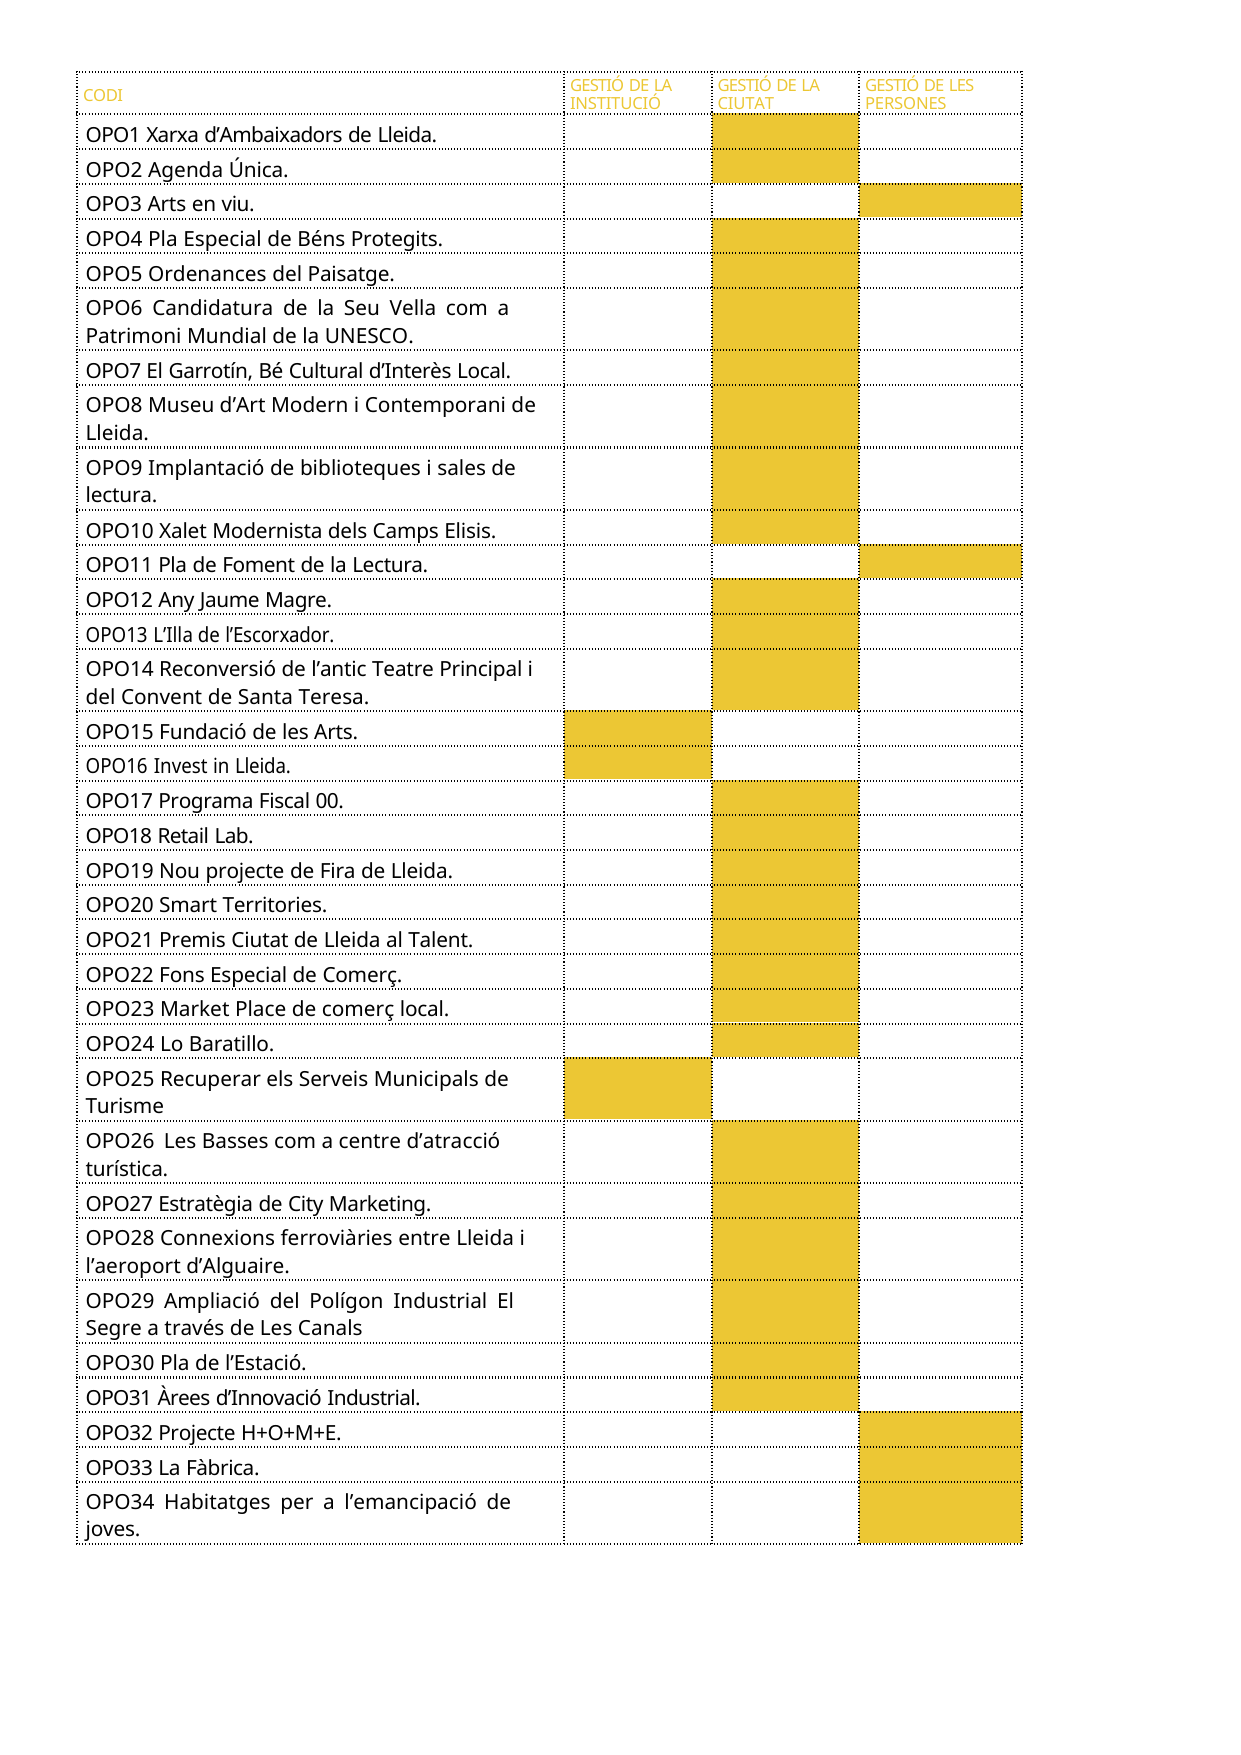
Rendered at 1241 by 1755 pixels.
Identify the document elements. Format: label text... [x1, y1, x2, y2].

table_cell [712, 287, 859, 349]
table_cell OPO14 Reconversió de l’antic Teatre Principal i del Convent de Santa Teresa. [77, 648, 564, 710]
table_cell OPO10 Xalet Modernista dels Camps Elisis. [77, 509, 564, 544]
table_cell [564, 1411, 712, 1446]
table_cell OPO9 Implantació de biblioteques i sales de lectura. [77, 446, 564, 509]
table_cell OPO3 Arts en viu. [77, 183, 564, 217]
table_cell OPO27 Estratègia de City Marketing. [77, 1182, 564, 1217]
table_cell OPO21 Premis Ciutat de Lleida al Talent. [77, 918, 564, 953]
table_cell [564, 509, 712, 544]
table_cell [859, 710, 1022, 745]
table_cell [859, 849, 1022, 884]
table_cell [564, 814, 712, 849]
table_cell [564, 1120, 712, 1182]
table_cell [712, 1279, 859, 1342]
table_cell OPO32 Projecte H+O+M+E. [77, 1411, 564, 1446]
table_cell [859, 148, 1022, 183]
table_cell [564, 918, 712, 953]
table_cell OPO30 Pla de l’Estació. [77, 1342, 564, 1376]
table_cell [712, 849, 859, 884]
table_cell OPO20 Smart Territories. [77, 884, 564, 918]
table_cell [564, 287, 712, 349]
table_cell [564, 1342, 712, 1376]
table_cell OPO17 Programa Fiscal 00. [77, 780, 564, 814]
table_cell [564, 384, 712, 446]
table_cell [564, 349, 712, 384]
table_cell [712, 349, 859, 384]
table_cell [564, 849, 712, 884]
table_cell [564, 1023, 712, 1057]
table_cell [564, 1481, 712, 1543]
table_cell [859, 988, 1022, 1022]
table_cell [712, 884, 859, 918]
table_cell [712, 814, 859, 849]
table_cell [564, 1446, 712, 1481]
table_cell [859, 1217, 1022, 1279]
table_cell [859, 918, 1022, 953]
table_cell OPO11 Pla de Foment de la Lectura. [77, 544, 564, 578]
table_cell [712, 988, 859, 1022]
table_cell OPO25 Recuperar els Serveis Municipals de Turisme [77, 1057, 564, 1119]
table_cell [859, 183, 1022, 217]
table_cell [564, 218, 712, 252]
table_cell [712, 1023, 859, 1057]
table_cell [859, 1342, 1022, 1376]
table_header GESTIÓ DE LES PERSONES [859, 71, 1022, 113]
table_cell [859, 349, 1022, 384]
table_cell OPO31 Àrees d’Innovació Industrial. [77, 1376, 564, 1411]
table_cell [712, 1411, 859, 1446]
table_cell [712, 918, 859, 953]
table_cell [564, 183, 712, 217]
table_cell [859, 1481, 1022, 1543]
table_cell [564, 1279, 712, 1342]
table_cell [859, 1057, 1022, 1119]
table_cell [859, 1411, 1022, 1446]
table_cell OPO18 Retail Lab. [77, 814, 564, 849]
table_cell [712, 953, 859, 988]
table_cell OPO2 Agenda Única. [77, 148, 564, 183]
table_cell [859, 814, 1022, 849]
table_cell [564, 578, 712, 613]
table_cell OPO29 Ampliació del Polígon Industrial El Segre a través de Les Canals [77, 1279, 564, 1342]
table_cell OPO22 Fons Especial de Comerç. [77, 953, 564, 988]
table_cell [859, 1376, 1022, 1411]
table_cell OPO15 Fundació de les Arts. [77, 710, 564, 745]
table_cell [564, 1217, 712, 1279]
table_cell [712, 218, 859, 252]
table_header CODI [77, 71, 564, 113]
table_cell [712, 544, 859, 578]
table_cell [564, 148, 712, 183]
table_cell [712, 148, 859, 183]
table_cell [564, 648, 712, 710]
table_cell [564, 745, 712, 779]
table_cell [712, 384, 859, 446]
table_cell [564, 113, 712, 148]
table_cell [564, 884, 712, 918]
table_cell [712, 1057, 859, 1119]
table_cell [564, 780, 712, 814]
table_cell [859, 544, 1022, 578]
table_cell [859, 953, 1022, 988]
table_cell OPO24 Lo Baratillo. [77, 1023, 564, 1057]
table_cell OPO28 Connexions ferroviàries entre Lleida i l’aeroport d’Alguaire. [77, 1217, 564, 1279]
table_cell [712, 252, 859, 287]
table_cell [712, 710, 859, 745]
table_cell [712, 1217, 859, 1279]
table_cell OPO1 Xarxa d’Ambaixadors de Lleida. [77, 113, 564, 148]
table_cell OPO6 Candidatura de la Seu Vella com a Patrimoni Mundial de la UNESCO. [77, 287, 564, 349]
table_cell [712, 613, 859, 648]
table_cell [564, 544, 712, 578]
table_cell [712, 509, 859, 544]
table_cell [859, 446, 1022, 509]
table_cell [712, 1120, 859, 1182]
table_cell [859, 1120, 1022, 1182]
table_cell [859, 113, 1022, 148]
table_cell [859, 745, 1022, 779]
table_cell [564, 1376, 712, 1411]
table_cell [712, 1182, 859, 1217]
table_cell OPO19 Nou projecte de Fira de Lleida. [77, 849, 564, 884]
table_cell [712, 183, 859, 217]
table_cell [564, 252, 712, 287]
table_cell OPO26 Les Basses com a centre d’atracció turística. [77, 1120, 564, 1182]
table_cell [564, 953, 712, 988]
table_cell OPO7 El Garrotín, Bé Cultural d’Interès Local. [77, 349, 564, 384]
table_cell [564, 446, 712, 509]
table_cell [712, 1376, 859, 1411]
table_cell [859, 780, 1022, 814]
table_cell [712, 1481, 859, 1543]
table_cell [859, 1279, 1022, 1342]
table_cell [712, 648, 859, 710]
table_cell OPO5 Ordenances del Paisatge. [77, 252, 564, 287]
table_cell [712, 780, 859, 814]
table_cell OPO23 Market Place de comerç local. [77, 988, 564, 1022]
table_cell OPO8 Museu d’Art Modern i Contemporani de Lleida. [77, 384, 564, 446]
table_cell [712, 745, 859, 779]
table_header GESTIÓ DE LA INSTITUCIÓ [564, 71, 712, 113]
table_cell OPO12 Any Jaume Magre. [77, 578, 564, 613]
table_header GESTIÓ DE LA CIUTAT [712, 71, 859, 113]
table_cell OPO16 Invest in Lleida. [77, 745, 564, 779]
table_cell [859, 287, 1022, 349]
table_cell [712, 1446, 859, 1481]
table_cell [564, 613, 712, 648]
table_cell [859, 1446, 1022, 1481]
table_cell [564, 1182, 712, 1217]
table_cell OPO13 L’Illa de l’Escorxador. [77, 613, 564, 648]
table_cell [859, 1182, 1022, 1217]
table_cell [859, 218, 1022, 252]
table_cell [859, 884, 1022, 918]
table_cell [859, 648, 1022, 710]
table_cell [859, 578, 1022, 613]
table_cell [712, 578, 859, 613]
table_cell [712, 1342, 859, 1376]
table_cell [859, 613, 1022, 648]
table_cell [859, 1023, 1022, 1057]
table_cell [859, 509, 1022, 544]
table_cell OPO4 Pla Especial de Béns Protegits. [77, 218, 564, 252]
table_cell [712, 113, 859, 148]
table_cell [564, 710, 712, 745]
table_cell [859, 384, 1022, 446]
table_cell [712, 446, 859, 509]
table_cell OPO33 La Fàbrica. [77, 1446, 564, 1481]
table_cell [564, 1057, 712, 1119]
table_cell OPO34 Habitatges per a l’emancipació de joves. [77, 1481, 564, 1543]
table_cell [564, 988, 712, 1022]
table_cell [859, 252, 1022, 287]
